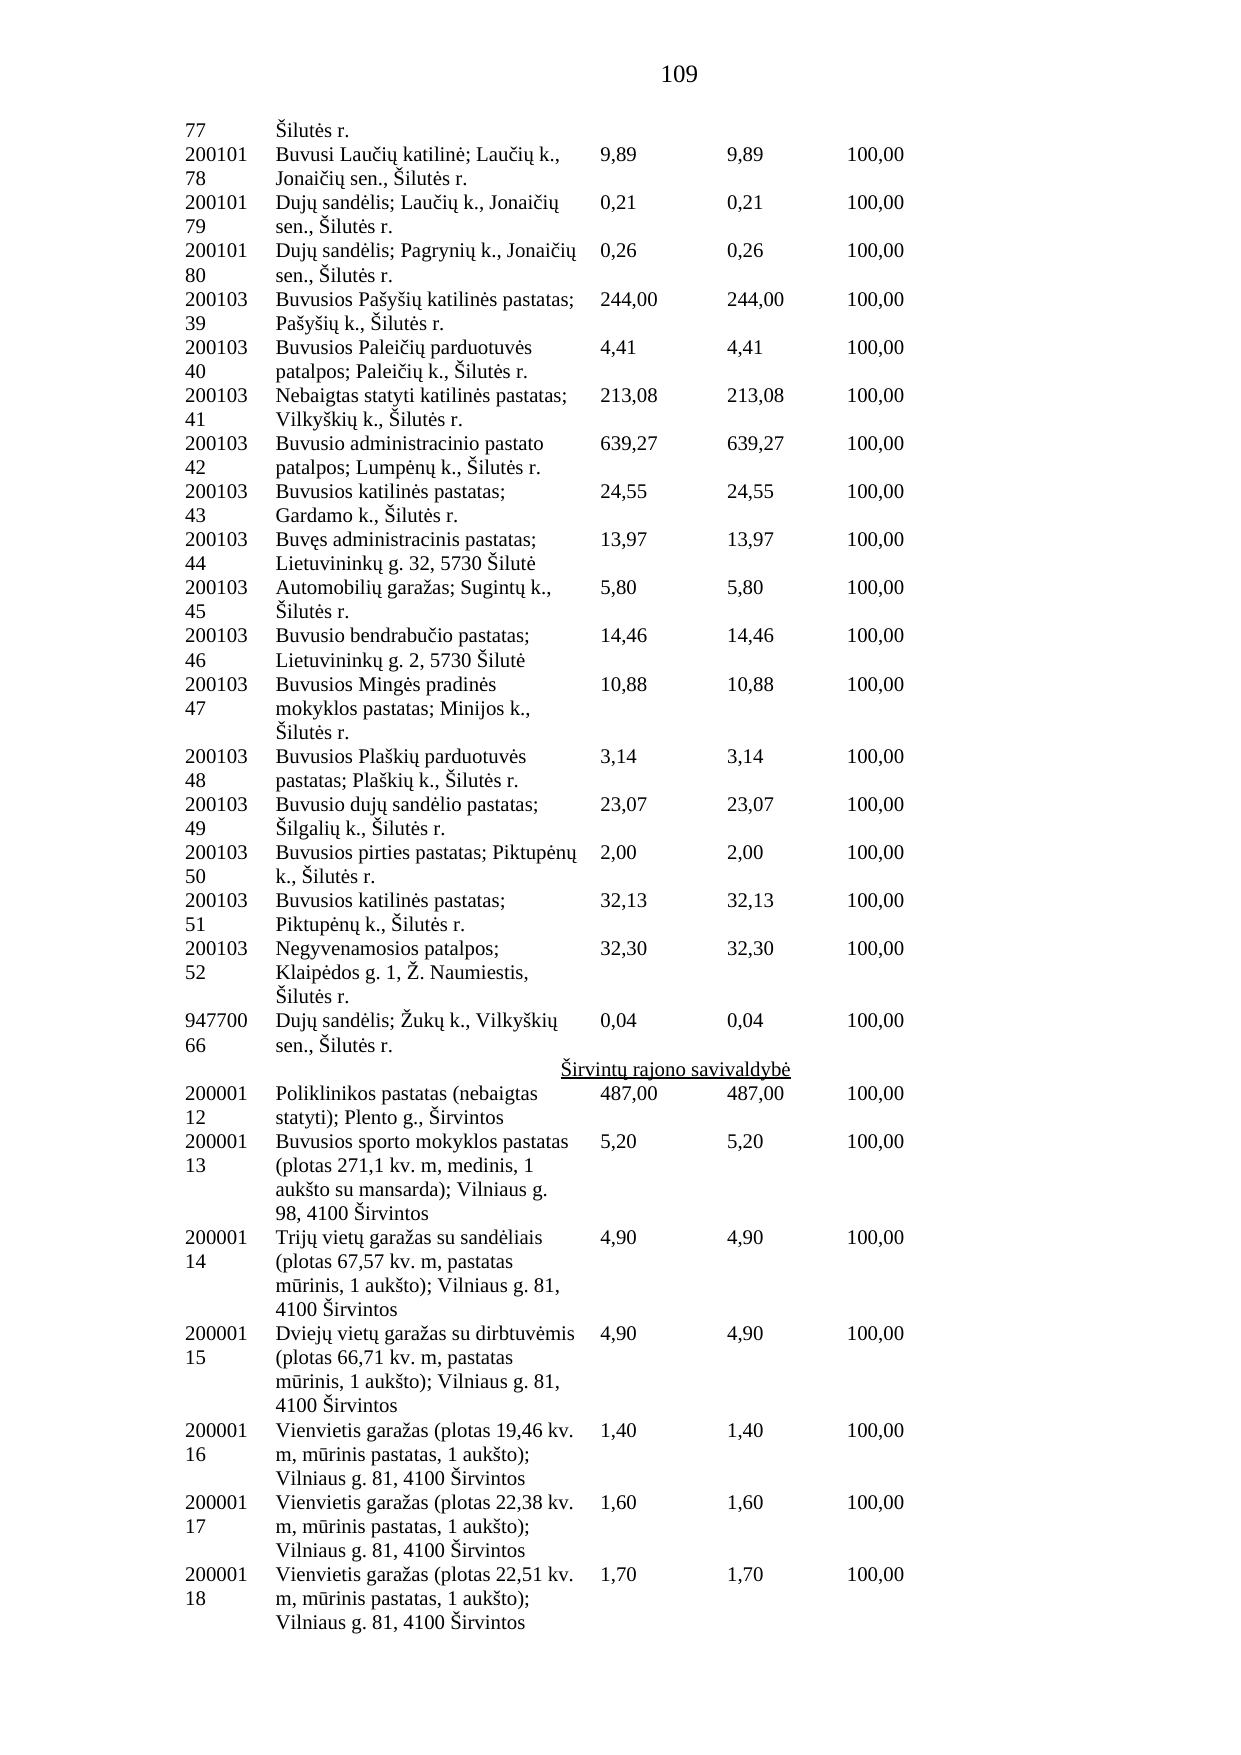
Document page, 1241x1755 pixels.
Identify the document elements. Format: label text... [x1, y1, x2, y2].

table_cell 100,00 [835, 431, 942, 479]
table_cell 20010178 [174, 142, 264, 190]
table_cell [589, 118, 716, 142]
table_cell 20000118 [174, 1562, 264, 1634]
table_cell 100,00 [835, 888, 942, 936]
table_cell Negyvenamosios patalpos; Klaipėdos g. 1, Ž. Naumiestis, Šilutės r. [264, 936, 589, 1008]
table_cell 10,88 [589, 672, 716, 744]
table_cell 20010348 [174, 744, 264, 792]
table_cell [1069, 888, 1177, 936]
table_cell 94770066 [174, 1009, 264, 1057]
table_cell 3,14 [716, 744, 835, 792]
table_cell Dviejų vietų garažas su dirbtuvėmis (plotas 66,71 kv. m, pastatas mūrinis, 1 aukšto); Vilniaus g. 81, 4100 Širvintos [264, 1321, 589, 1417]
table_cell 1,70 [589, 1562, 716, 1634]
table_cell Buvęs administracinis pastatas; Lietuvininkų g. 32, 5730 Šilutė [264, 527, 589, 575]
table_cell 100,00 [835, 1490, 942, 1562]
table_cell [942, 888, 1069, 936]
table_cell 4,90 [589, 1321, 716, 1417]
table_cell 487,00 [716, 1081, 835, 1129]
table_cell 0,04 [716, 1009, 835, 1057]
table_cell [1069, 840, 1177, 888]
table_cell [1069, 383, 1177, 431]
table_cell [942, 840, 1069, 888]
table_cell 5,80 [716, 575, 835, 623]
table_cell Vienvietis garažas (plotas 22,51 kv. m, mūrinis pastatas, 1 aukšto); Vilniaus g. 81, 4100 Širvintos [264, 1562, 589, 1634]
table_cell [942, 1081, 1069, 1129]
table_cell [942, 190, 1069, 238]
table_cell 20010346 [174, 624, 264, 672]
table_cell 20000115 [174, 1321, 264, 1417]
table_cell Vienvietis garažas (plotas 22,38 kv. m, mūrinis pastatas, 1 aukšto); Vilniaus g. 81, 4100 Širvintos [264, 1490, 589, 1562]
table_cell [1069, 744, 1177, 792]
table_cell 639,27 [716, 431, 835, 479]
table_cell 213,08 [589, 383, 716, 431]
table_cell 100,00 [835, 1129, 942, 1225]
table_cell [942, 431, 1069, 479]
table_cell 20000114 [174, 1225, 264, 1321]
table_cell 100,00 [835, 1081, 942, 1129]
table_cell 4,90 [589, 1225, 716, 1321]
table_cell Šilutės r. [264, 118, 589, 142]
table_cell Trijų vietų garažas su sandėliais (plotas 67,57 kv. m, pastatas mūrinis, 1 aukšto); Vilniaus g. 81, 4100 Širvintos [264, 1225, 589, 1321]
table_cell 100,00 [835, 335, 942, 383]
table_cell Buvusi Laučių katilinė; Laučių k., Jonaičių sen., Šilutės r. [264, 142, 589, 190]
table_cell [942, 527, 1069, 575]
table_cell Buvusios Pašyšių katilinės pastatas; Pašyšių k., Šilutės r. [264, 287, 589, 335]
table_cell 100,00 [835, 239, 942, 287]
table_cell 2,00 [589, 840, 716, 888]
table_cell 32,30 [589, 936, 716, 1008]
table_cell [942, 936, 1069, 1008]
table_cell [1069, 672, 1177, 744]
table_cell 0,04 [589, 1009, 716, 1057]
table_cell 20010341 [174, 383, 264, 431]
table_cell Širvintų rajono savivaldybė [174, 1057, 1177, 1081]
table_cell [942, 1321, 1069, 1417]
table_cell Nebaigtas statyti katilinės pastatas; Vilkyškių k., Šilutės r. [264, 383, 589, 431]
table_cell 20010340 [174, 335, 264, 383]
table_cell 3,14 [589, 744, 716, 792]
table_cell [1069, 936, 1177, 1008]
table_cell Buvusios pirties pastatas; Piktupėnų k., Šilutės r. [264, 840, 589, 888]
table_cell [1069, 624, 1177, 672]
table_cell Vienvietis garažas (plotas 19,46 kv. m, mūrinis pastatas, 1 aukšto); Vilniaus g. 81, 4100 Širvintos [264, 1418, 589, 1490]
table_cell 100,00 [835, 672, 942, 744]
table_cell [942, 335, 1069, 383]
table_cell 100,00 [835, 1009, 942, 1057]
table_cell 20000113 [174, 1129, 264, 1225]
table_cell [942, 479, 1069, 527]
table_cell 32,30 [716, 936, 835, 1008]
table_cell [1069, 527, 1177, 575]
table_cell 20010179 [174, 190, 264, 238]
table_cell [1069, 239, 1177, 287]
table_cell 20010349 [174, 792, 264, 840]
table_cell [942, 118, 1069, 142]
table_cell [942, 142, 1069, 190]
table_cell 20000112 [174, 1081, 264, 1129]
table_cell 487,00 [589, 1081, 716, 1129]
table_cell 100,00 [835, 624, 942, 672]
table_cell 1,40 [716, 1418, 835, 1490]
table_cell [942, 1418, 1069, 1490]
table_cell 639,27 [589, 431, 716, 479]
table_cell [942, 575, 1069, 623]
table_cell [942, 672, 1069, 744]
table_cell [942, 1129, 1069, 1225]
table_cell 4,41 [716, 335, 835, 383]
table_cell 32,13 [589, 888, 716, 936]
table_cell Buvusio dujų sandėlio pastatas; Šilgalių k., Šilutės r. [264, 792, 589, 840]
table_cell 4,90 [716, 1321, 835, 1417]
table_cell 20010345 [174, 575, 264, 623]
table_cell [942, 1490, 1069, 1562]
table_cell Buvusios katilinės pastatas; Gardamo k., Šilutės r. [264, 479, 589, 527]
table_cell 100,00 [835, 1225, 942, 1321]
table_cell 20010343 [174, 479, 264, 527]
table_cell 100,00 [835, 1562, 942, 1634]
table_cell [1069, 118, 1177, 142]
table_cell [835, 118, 942, 142]
table_cell 20000116 [174, 1418, 264, 1490]
table_cell Dujų sandėlis; Laučių k., Jonaičių sen., Šilutės r. [264, 190, 589, 238]
table_cell 0,21 [716, 190, 835, 238]
table_cell 20010352 [174, 936, 264, 1008]
table_cell [1069, 1225, 1177, 1321]
table_cell 14,46 [589, 624, 716, 672]
table_cell 9,89 [716, 142, 835, 190]
table_cell 20010344 [174, 527, 264, 575]
table_cell [942, 1225, 1069, 1321]
table_cell [1069, 1490, 1177, 1562]
table_cell [1069, 1418, 1177, 1490]
table_cell Automobilių garažas; Sugintų k., Šilutės r. [264, 575, 589, 623]
table_cell 77 [174, 118, 264, 142]
table_cell 0,26 [716, 239, 835, 287]
table_cell 20000117 [174, 1490, 264, 1562]
table_cell 20010339 [174, 287, 264, 335]
table_cell [942, 1562, 1069, 1634]
table_cell Buvusio bendrabučio pastatas; Lietuvininkų g. 2, 5730 Šilutė [264, 624, 589, 672]
table_cell 1,60 [716, 1490, 835, 1562]
table_cell [942, 383, 1069, 431]
table_cell 2,00 [716, 840, 835, 888]
table_cell [942, 239, 1069, 287]
table_cell [1069, 1321, 1177, 1417]
table_cell Dujų sandėlis; Pagrynių k., Jonaičių sen., Šilutės r. [264, 239, 589, 287]
table_cell 1,70 [716, 1562, 835, 1634]
table_cell [1069, 287, 1177, 335]
table_cell [1069, 792, 1177, 840]
table_cell [1069, 1009, 1177, 1057]
table_cell [942, 624, 1069, 672]
table_cell 213,08 [716, 383, 835, 431]
table_cell Poliklinikos pastatas (nebaigtas statyti); Plento g., Širvintos [264, 1081, 589, 1129]
table_cell 20010351 [174, 888, 264, 936]
table_cell [1069, 1081, 1177, 1129]
table_cell 4,41 [589, 335, 716, 383]
table_cell [942, 744, 1069, 792]
table_cell 100,00 [835, 575, 942, 623]
table_cell 100,00 [835, 383, 942, 431]
table_cell 5,80 [589, 575, 716, 623]
table_cell 100,00 [835, 840, 942, 888]
table_cell 244,00 [716, 287, 835, 335]
table_cell 5,20 [716, 1129, 835, 1225]
table_cell Buvusio administracinio pastato patalpos; Lumpėnų k., Šilutės r. [264, 431, 589, 479]
table_cell Buvusios sporto mokyklos pastatas (plotas 271,1 kv. m, medinis, 1 aukšto su mansarda); Vilniaus g. 98, 4100 Širvintos [264, 1129, 589, 1225]
table_cell Buvusios katilinės pastatas; Piktupėnų k., Šilutės r. [264, 888, 589, 936]
table_cell 100,00 [835, 744, 942, 792]
table_cell [942, 792, 1069, 840]
table_cell 20010347 [174, 672, 264, 744]
table_cell Buvusios Plaškių parduotuvės pastatas; Plaškių k., Šilutės r. [264, 744, 589, 792]
table_cell 9,89 [589, 142, 716, 190]
table_cell 100,00 [835, 527, 942, 575]
table_cell [716, 118, 835, 142]
table_cell 100,00 [835, 1418, 942, 1490]
table_cell 1,40 [589, 1418, 716, 1490]
table_cell Buvusios Paleičių parduotuvės patalpos; Paleičių k., Šilutės r. [264, 335, 589, 383]
table_cell 0,21 [589, 190, 716, 238]
table_cell [1069, 575, 1177, 623]
table_cell [942, 1009, 1069, 1057]
table_cell 20010342 [174, 431, 264, 479]
table_cell [1069, 335, 1177, 383]
table_cell [1069, 479, 1177, 527]
table_cell 244,00 [589, 287, 716, 335]
table_cell [1069, 431, 1177, 479]
table_cell 10,88 [716, 672, 835, 744]
table_cell 4,90 [716, 1225, 835, 1321]
table_cell Buvusios Mingės pradinės mokyklos pastatas; Minijos k., Šilutės r. [264, 672, 589, 744]
table_cell 100,00 [835, 142, 942, 190]
table_cell 100,00 [835, 479, 942, 527]
table_cell 100,00 [835, 190, 942, 238]
table_cell 13,97 [716, 527, 835, 575]
table_cell 100,00 [835, 792, 942, 840]
table_cell 24,55 [716, 479, 835, 527]
table_cell Dujų sandėlis; Žukų k., Vilkyškių sen., Šilutės r. [264, 1009, 589, 1057]
table_cell 14,46 [716, 624, 835, 672]
table_cell 23,07 [716, 792, 835, 840]
table_cell 24,55 [589, 479, 716, 527]
table_cell 5,20 [589, 1129, 716, 1225]
table_cell 100,00 [835, 287, 942, 335]
table_cell [1069, 1562, 1177, 1634]
table_cell 32,13 [716, 888, 835, 936]
table_cell [1069, 142, 1177, 190]
table_cell 13,97 [589, 527, 716, 575]
table_cell 23,07 [589, 792, 716, 840]
table_cell [1069, 190, 1177, 238]
table_cell [942, 287, 1069, 335]
table_cell [1069, 1129, 1177, 1225]
table_cell 100,00 [835, 1321, 942, 1417]
table_cell 0,26 [589, 239, 716, 287]
table_cell 100,00 [835, 936, 942, 1008]
table_cell 1,60 [589, 1490, 716, 1562]
table_cell 20010350 [174, 840, 264, 888]
table_cell 20010180 [174, 239, 264, 287]
